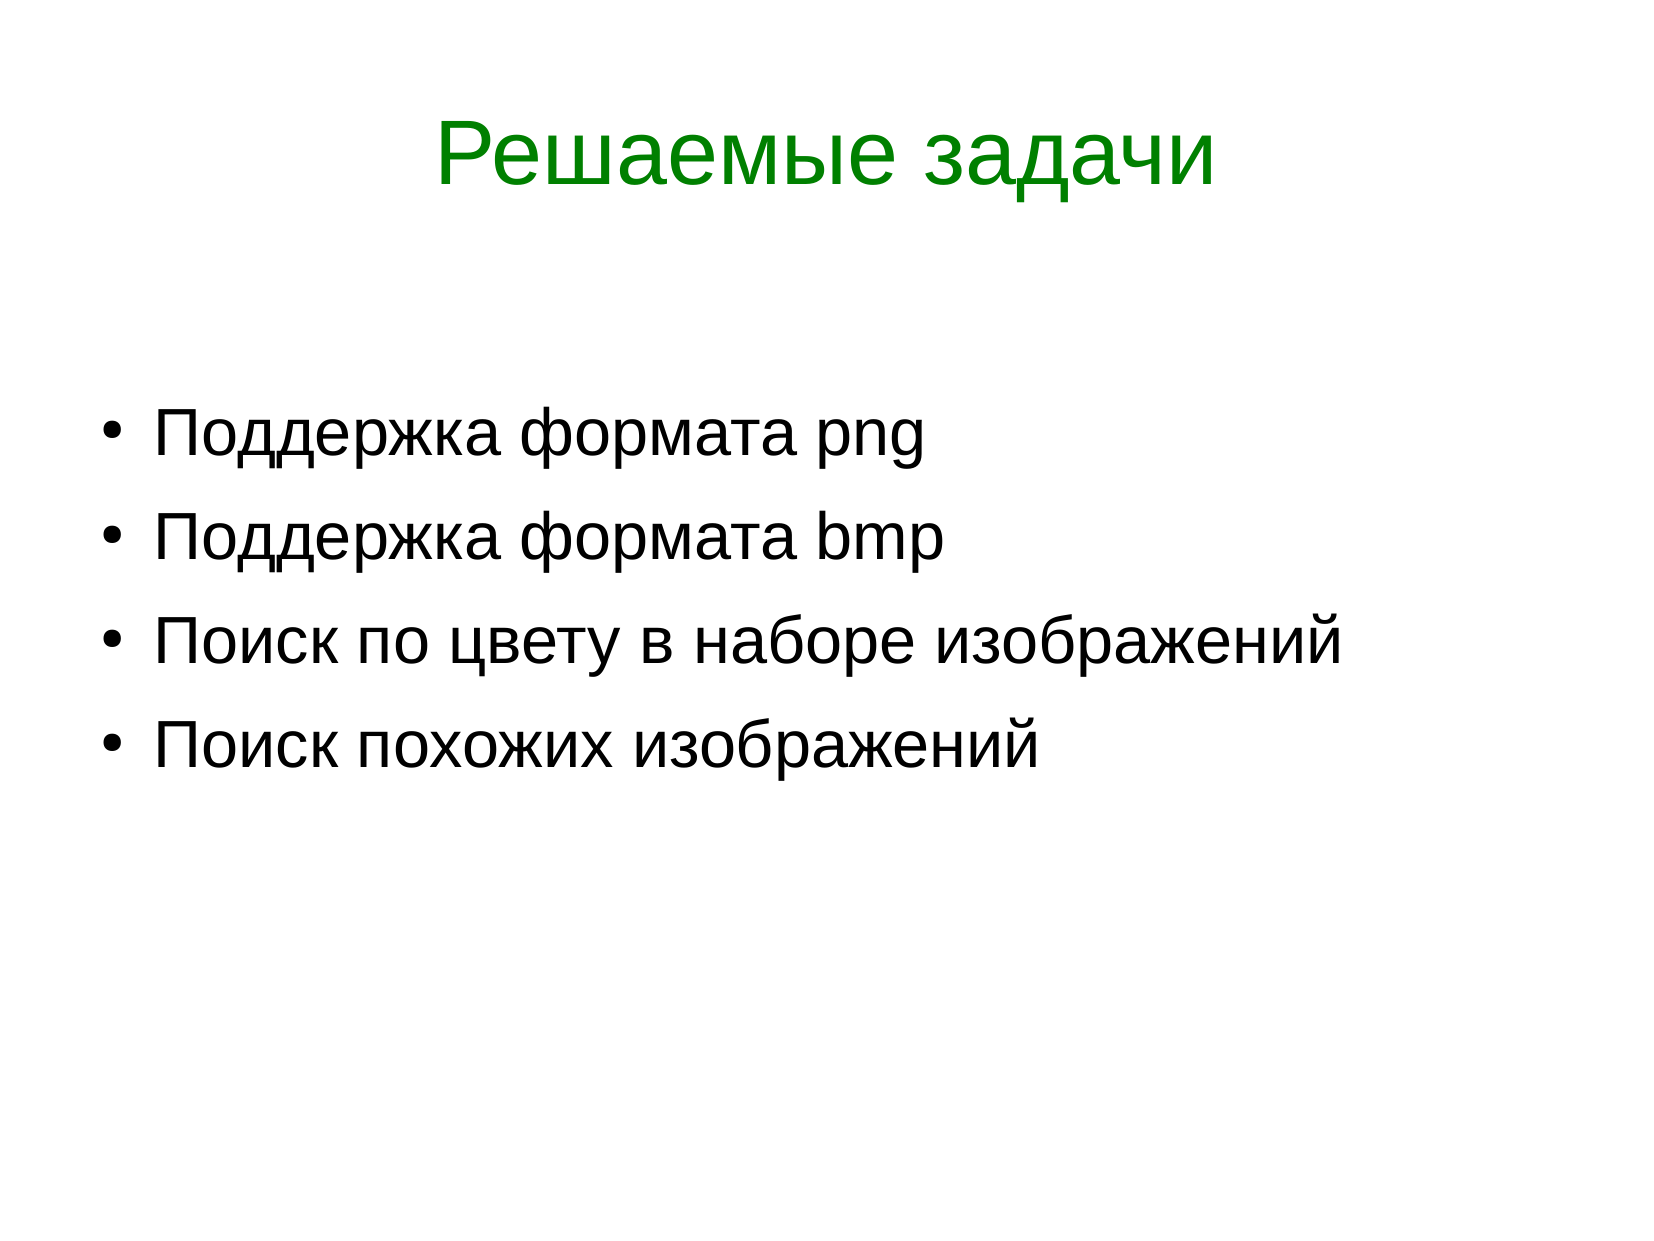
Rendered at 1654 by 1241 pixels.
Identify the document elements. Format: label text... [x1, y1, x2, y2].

list Поддержка формата png Поддержка формата bmp Поиск по цвету в наборе изображений Поиск похожих изображений [82, 290, 1571, 1109]
title Решаемые задачи [82, 49, 1571, 257]
